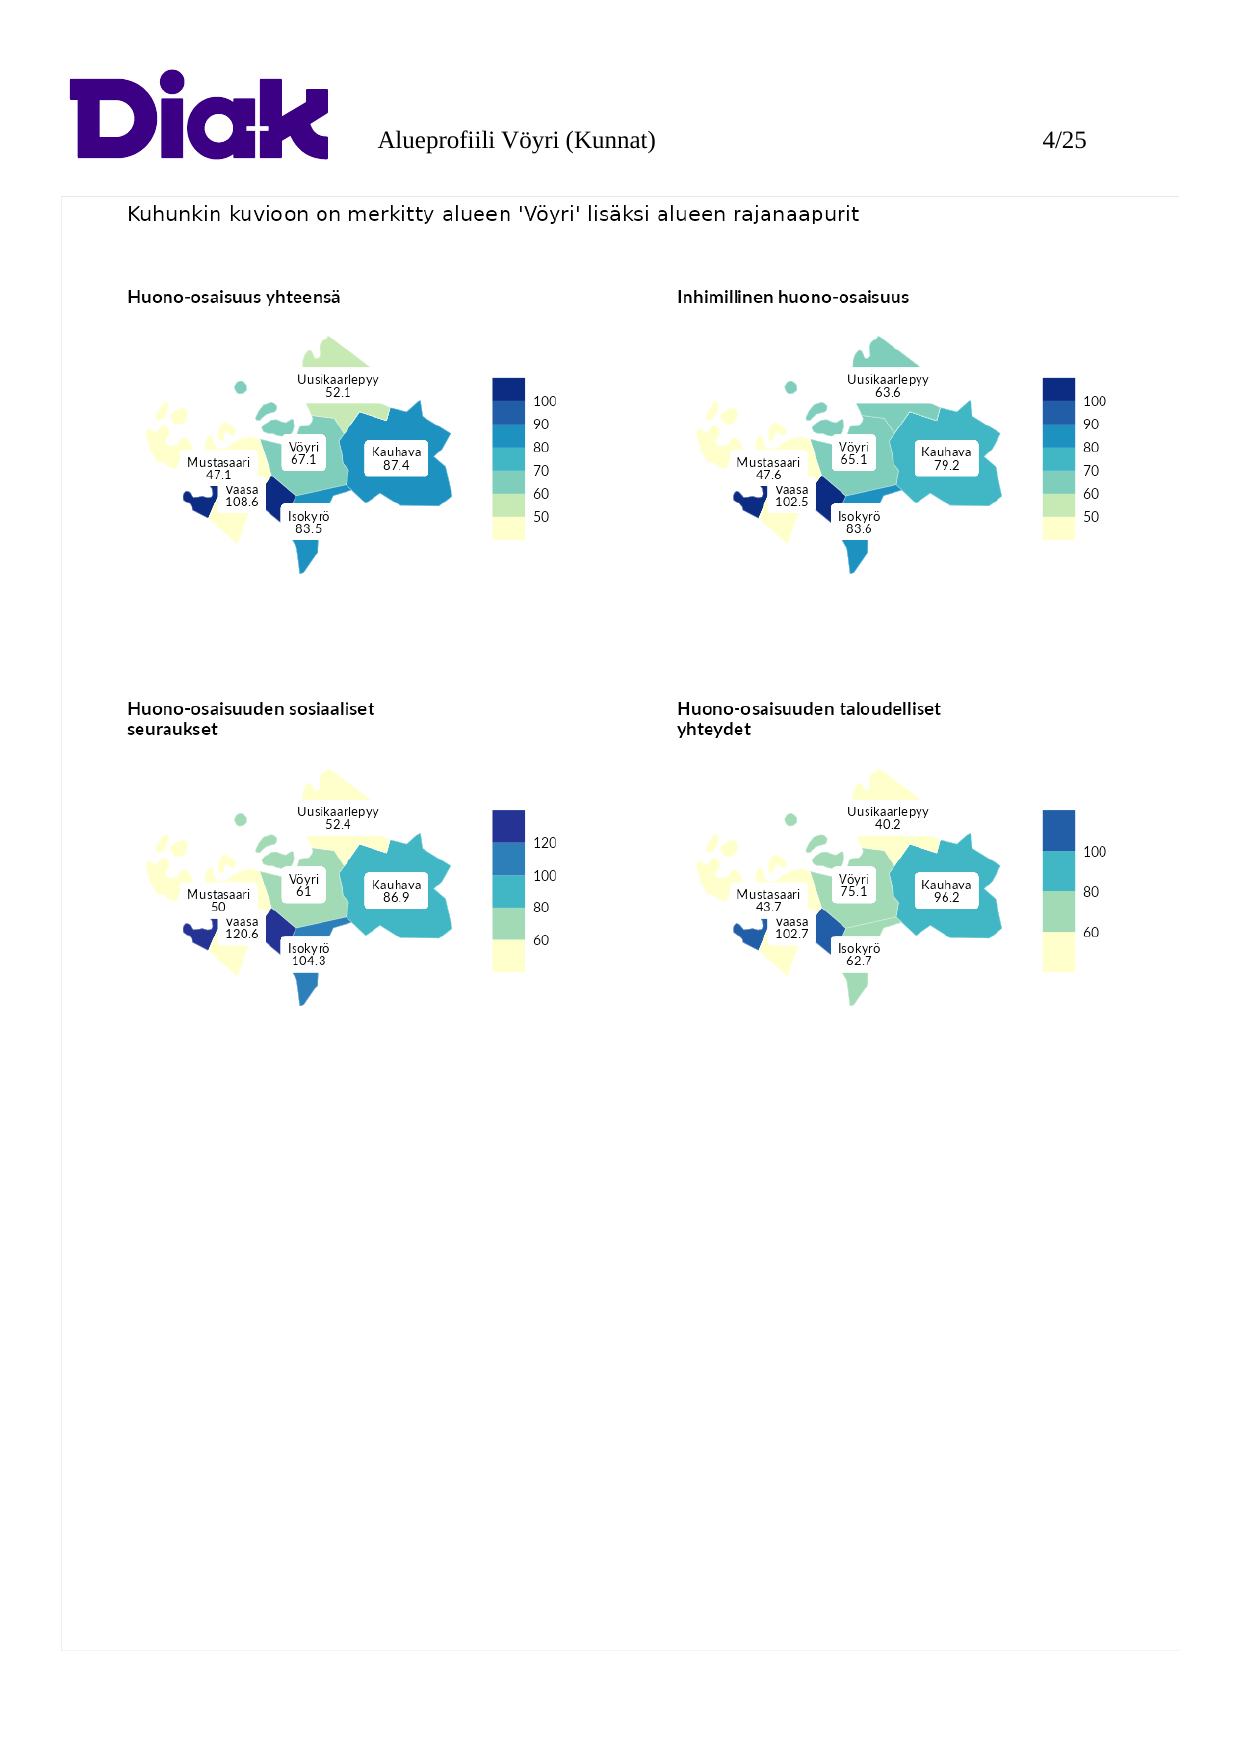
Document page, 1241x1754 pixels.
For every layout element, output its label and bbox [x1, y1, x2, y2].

picture [61, 196, 1179, 1651]
